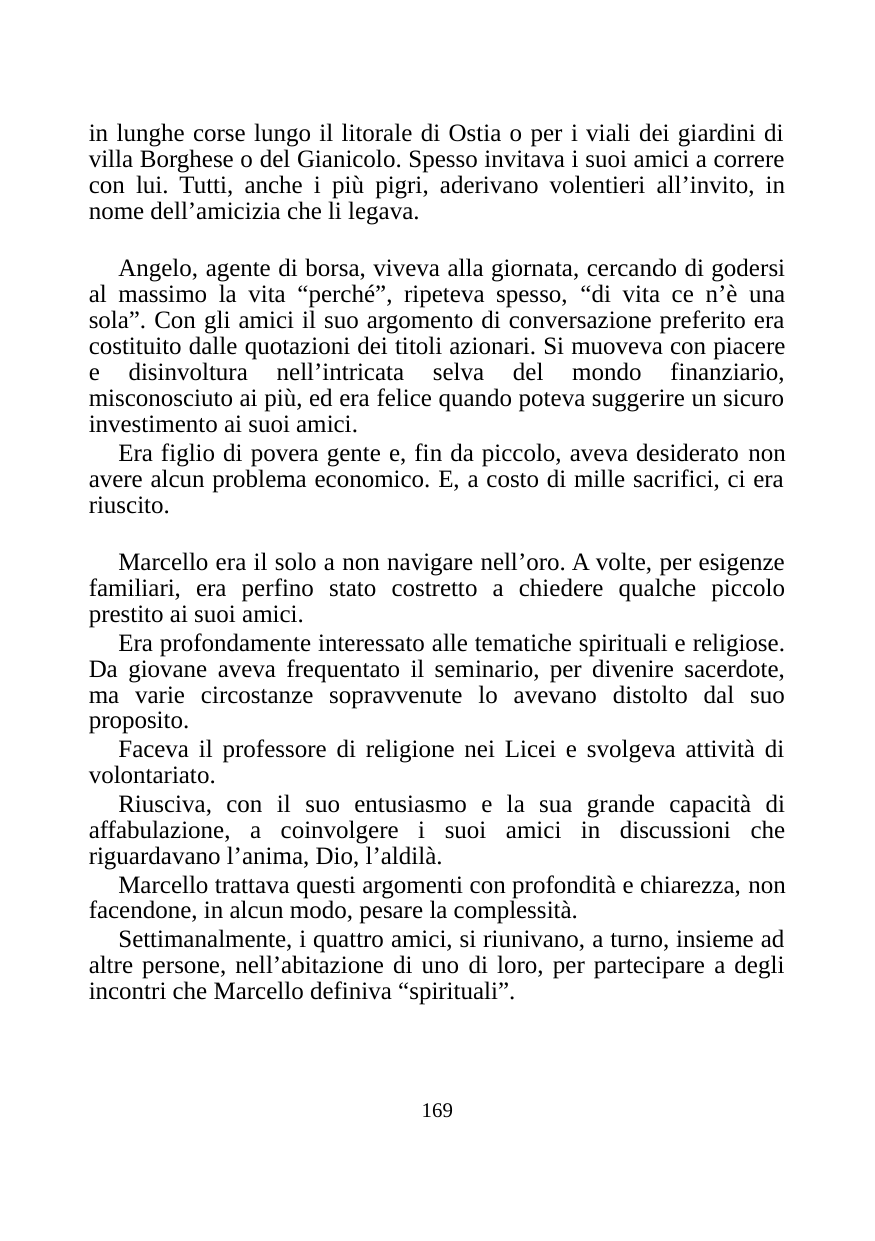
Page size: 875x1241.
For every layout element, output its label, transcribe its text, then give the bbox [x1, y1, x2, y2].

text Faceva il professore di religione nei Licei e svolgeva attività di volontariato. [88, 734, 786, 789]
text Marcello era il solo a non navigare nell’oro. A volte, per esigenze familiari, era perfino stato costretto a chiedere qualche piccolo prestito ai suoi amici. [88, 547, 786, 628]
text Riusciva, con il suo entusiasmo e la sua grande capacità di affabulazione, a coinvolgere i suoi amici in discussioni che riguardavano l’anima, Dio, l’aldilà. [88, 789, 786, 870]
text Era figlio di povera gente e, fin da piccolo, aveva desiderato non avere alcun problema economico. E, a costo di mille sacrifici, ci era riuscito. [88, 438, 786, 518]
text Settimanalmente, i quattro amici, si riunivano, a turno, insieme ad altre persone, nell’abitazione di uno di loro, per partecipare a degli incontri che Marcello definiva “spirituali”. [88, 924, 786, 1005]
text in lunghe corse lungo il litorale di Ostia o per i viali dei giardini di villa Borghese o del Gianicolo. Spesso invitava i suoi amici a correre con lui. Tutti, anche i più pigri, aderivano volentieri all’invito, in nome dell’amicizia che li legava. [88, 118, 786, 225]
text Era profondamente interessato alle tematiche spirituali e religiose. Da giovane aveva frequentato il seminario, per divenire sacerdote, ma varie circostanze sopravvenute lo avevano distolto dal suo proposito. [88, 628, 786, 734]
text Angelo, agente di borsa, viveva alla giornata, cercando di godersi al massimo la vita “perché”, ripeteva spesso, “di vita ce n’è una sola”. Con gli amici il suo argomento di conversazione preferito era costituito dalle quotazioni dei titoli azionari. Si muoveva con piacere e disinvoltura nell’intricata selva del mondo finanziario, misconosciuto ai più, ed era felice quando poteva suggerire un sicuro investimento ai suoi amici. [88, 253, 786, 438]
text Marcello trattava questi argomenti con profondità e chiarezza, non facendone, in alcun modo, pesare la complessità. [88, 870, 786, 924]
